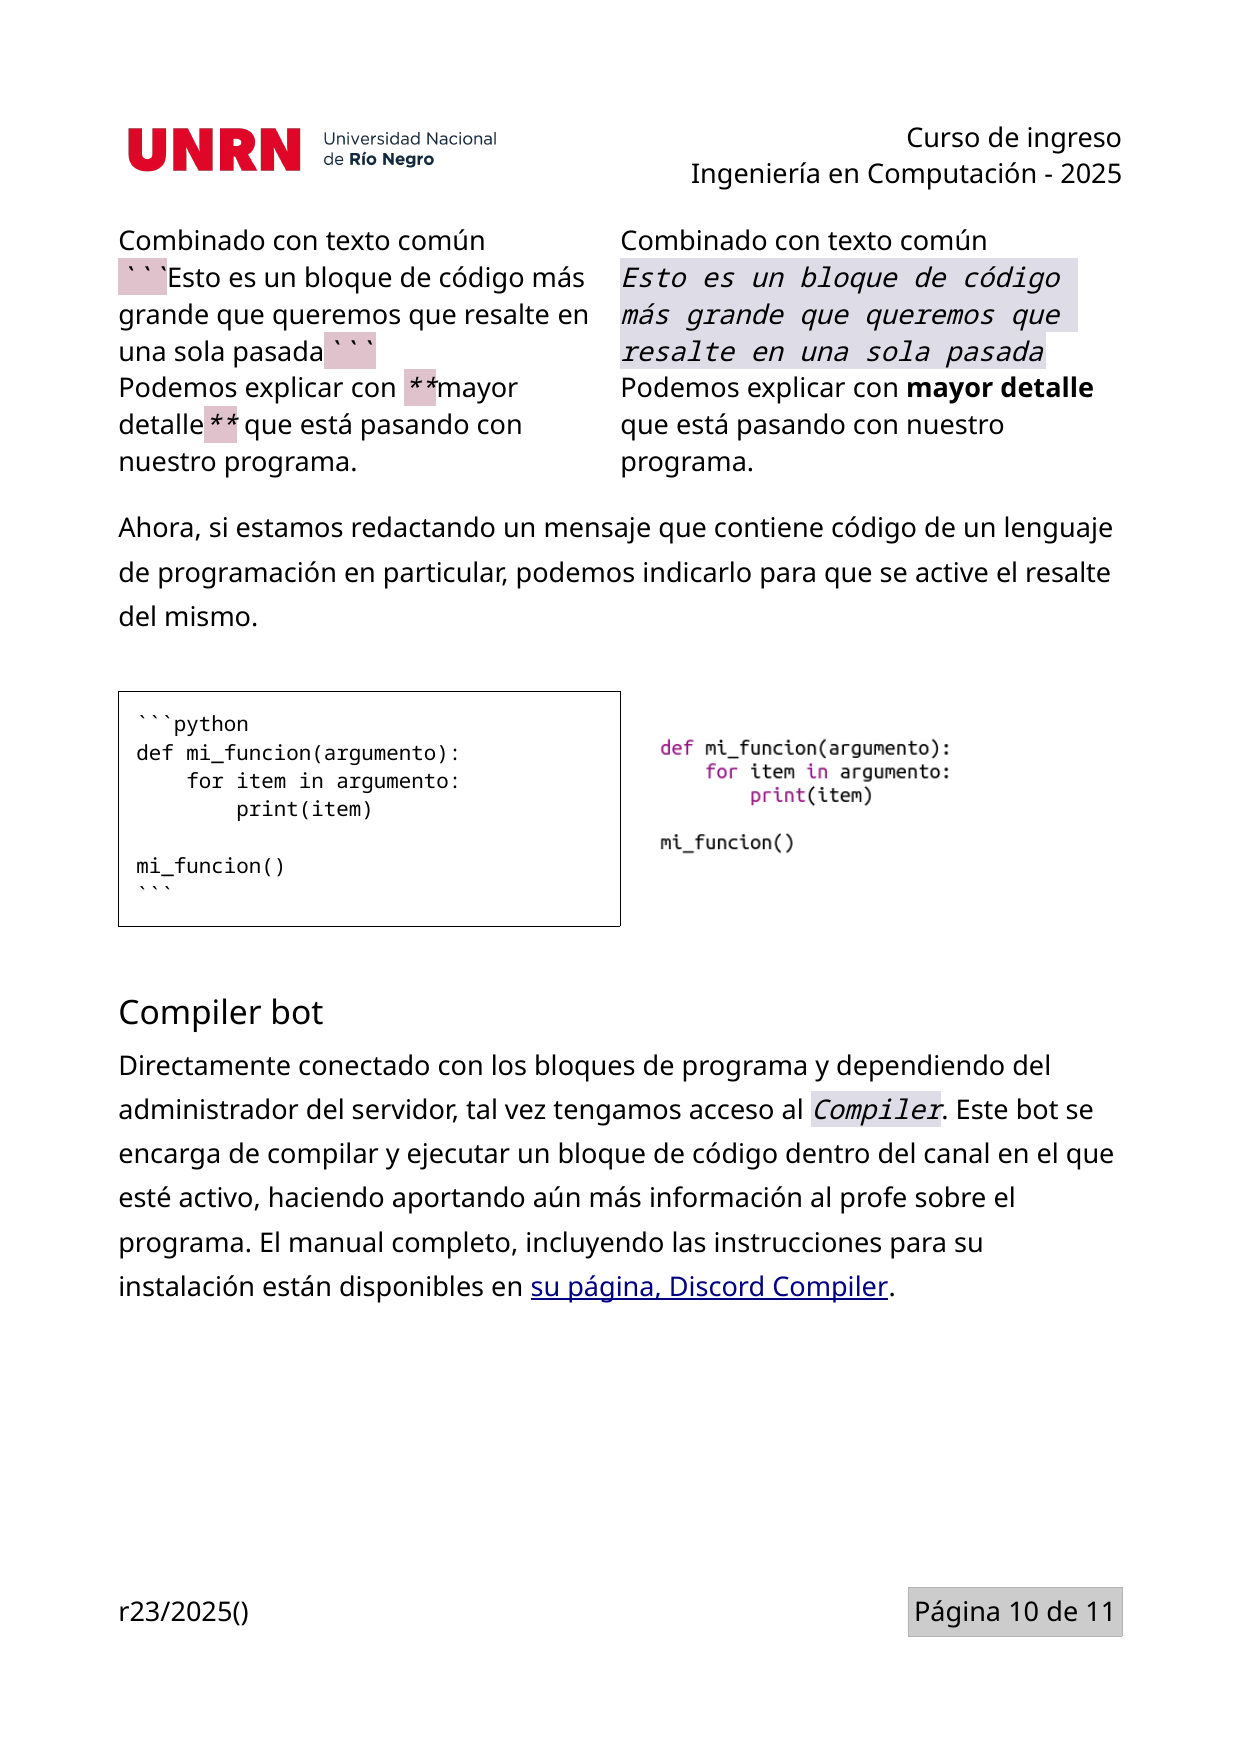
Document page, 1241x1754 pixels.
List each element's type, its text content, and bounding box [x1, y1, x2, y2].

picture [644, 715, 1095, 875]
picture [118, 118, 505, 180]
text Directamente conectado con los bloques de programa y dependiendo del administrador del servidor, tal vez tengamos acceso al Compiler. Este bot se encarga de compilar y ejecutar un bloque de código dentro del canal en el que esté activo, haciendo aportando aún más información al profe sobre el programa. El manual completo, incluyendo las instrucciones para su instalación están disponibles en su página, Discord Compiler. [118, 1046, 1122, 1304]
subtitle Compiler bot [118, 988, 1122, 1034]
table_header [118, 686, 620, 691]
table_header ```python def mi_funcion(argumento): for item in argumento: print(item) mi_funcion() ``` [119, 692, 620, 926]
table_header [118, 927, 620, 938]
table_header [620, 686, 1122, 938]
table_header Combinado con texto común Esto es un bloque de código más grande que queremos que resalte en una sola pasada Podemos explicar con mayor detalle que está pasando con nuestro programa. [620, 221, 1122, 479]
text Ahora, si estamos redactando un mensaje que contiene código de un lenguaje de programación en particular, podemos indicarlo para que se active el resalte del mismo. [118, 509, 1122, 634]
table_header Combinado con texto común ```Esto es un bloque de código más grande que queremos que resalte en una sola pasada``` Podemos explicar con **mayor detalle** que está pasando con nuestro programa. [118, 221, 620, 479]
